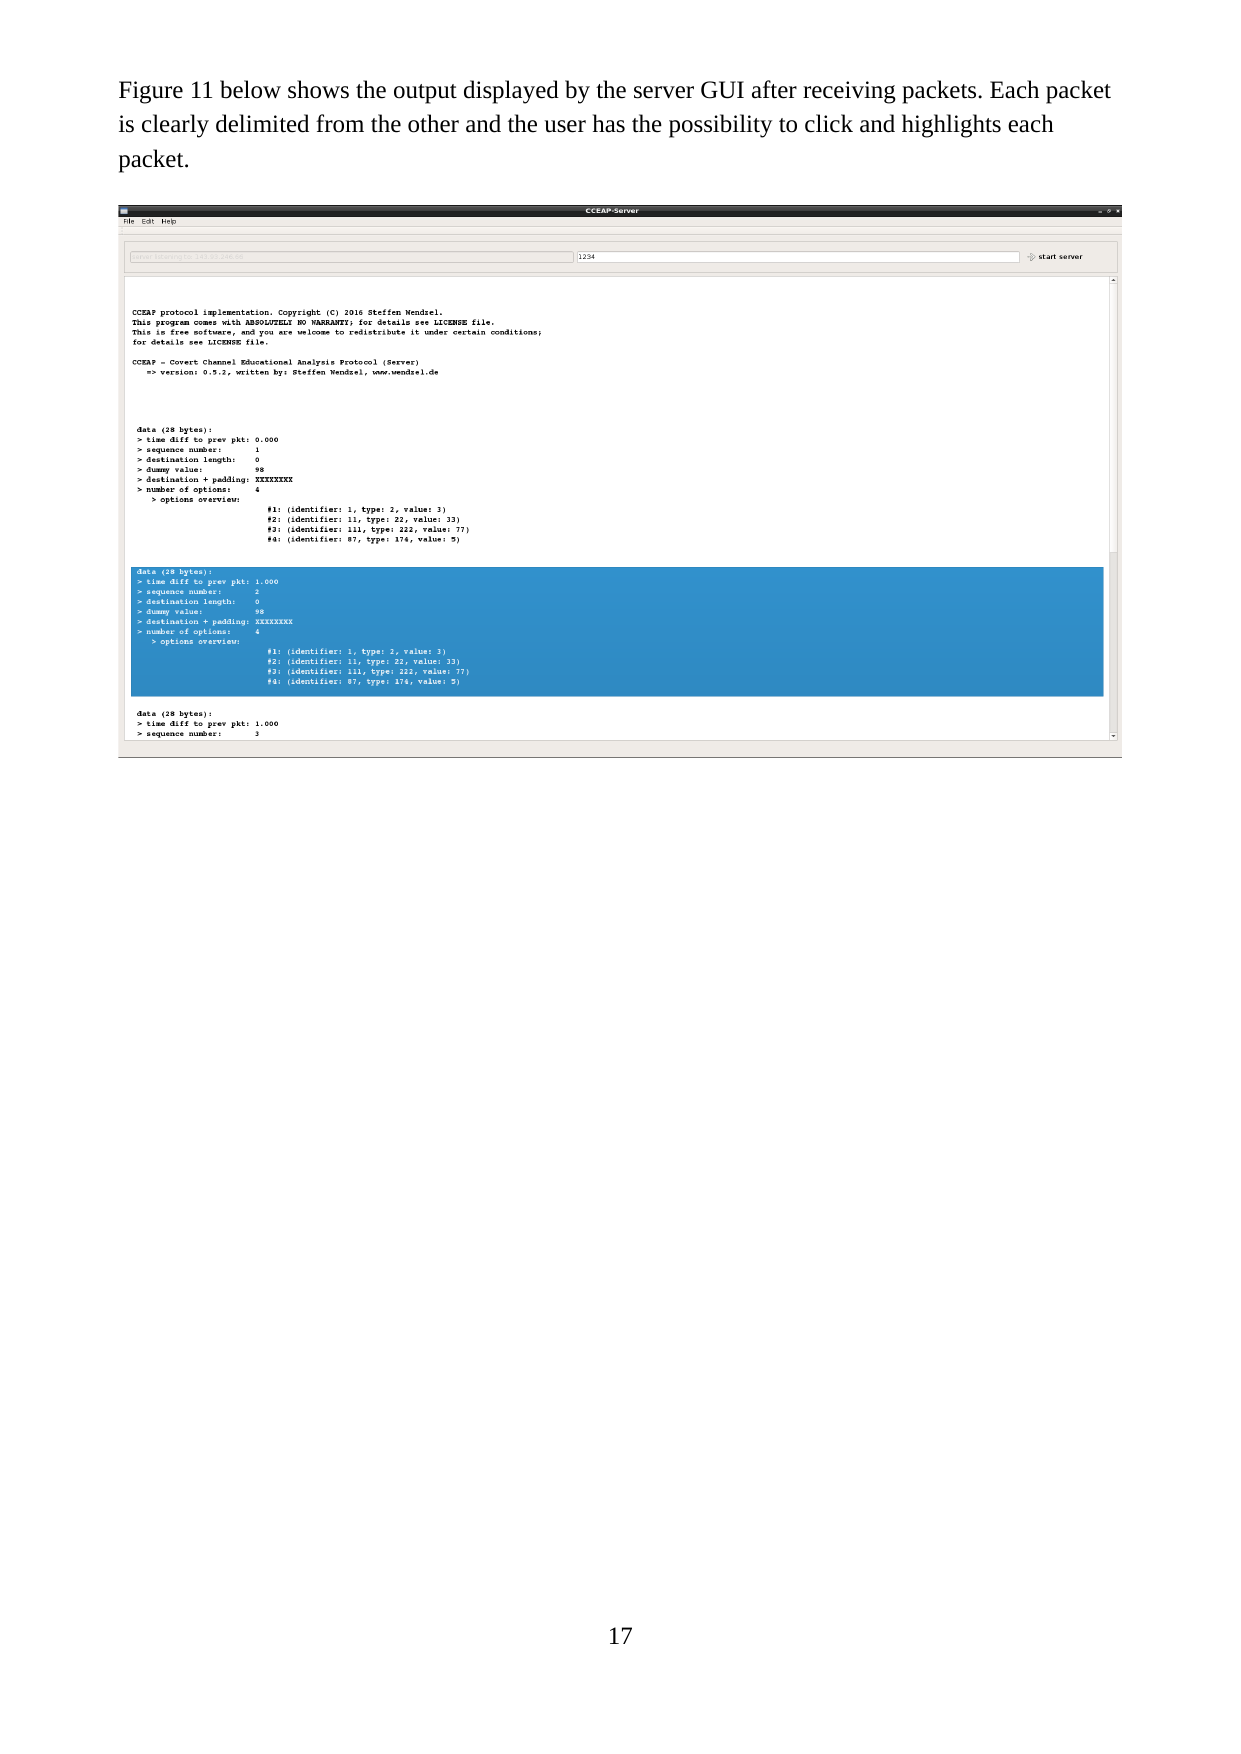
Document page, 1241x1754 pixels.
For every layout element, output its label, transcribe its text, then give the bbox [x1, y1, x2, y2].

text Figure 11 below shows the output displayed by the server GUI after receiving packets. Each packet is clearly delimited from the other and the user has the possibility to click and highlights each packet. [118, 75, 1122, 173]
